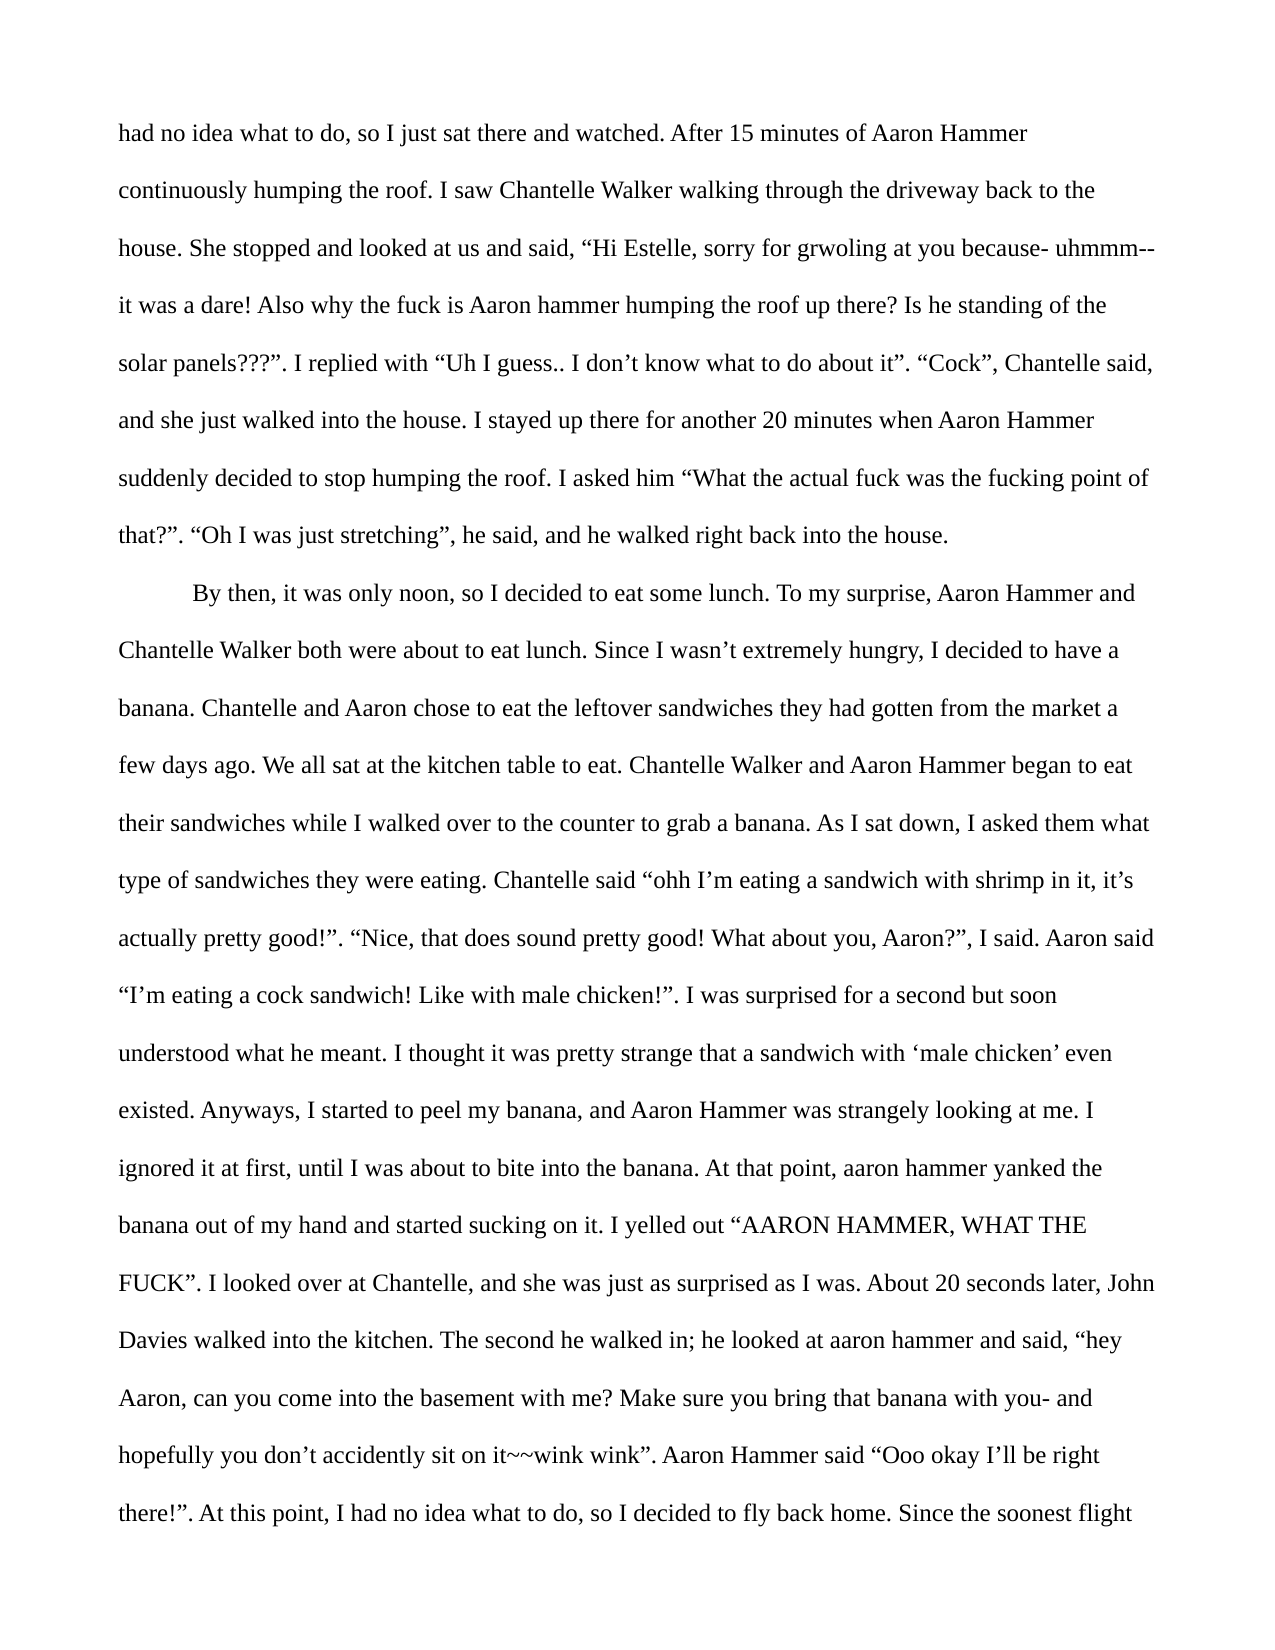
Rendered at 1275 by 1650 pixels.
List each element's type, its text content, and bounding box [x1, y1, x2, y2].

text By then, it was only noon, so I decided to eat some lunch. To my surprise, Aaron Hammer and Chantelle Walker both were about to eat lunch. Since I wasn’t extremely hungry, I decided to have a banana. Chantelle and Aaron chose to eat the leftover sandwiches they had gotten from the market a few days ago. We all sat at the kitchen table to eat. Chantelle Walker and Aaron Hammer began to eat their sandwiches while I walked over to the counter to grab a banana. As I sat down, I asked them what type of sandwiches they were eating. Chantelle said “ohh I’m eating a sandwich with shrimp in it, it’s actually pretty good!”. “Nice, that does sound pretty good! What about you, Aaron?”, I said. Aaron said “I’m eating a cock sandwich! Like with male chicken!”. I was surprised for a second but soon understood what he meant. I thought it was pretty strange that a sandwich with ‘male chicken’ even existed. Anyways, I started to peel my banana, and Aaron Hammer was strangely looking at me. I ignored it at first, until I was about to bite into the banana. At that point, aaron hammer yanked the banana out of my hand and started sucking on it. I yelled out “AARON HAMMER, WHAT THE FUCK”. I looked over at Chantelle, and she was just as surprised as I was. About 20 seconds later, John Davies walked into the kitchen. The second he walked in; he looked at aaron hammer and said, “hey Aaron, can you come into the basement with me? Make sure you bring that banana with you- and hopefully you don’t accidently sit on it~~wink wink”. Aaron Hammer said “Ooo okay I’ll be right there!”. At this point, I had no idea what to do, so I decided to fly back home. Since the soonest flight [118, 578, 1157, 1527]
text had no idea what to do, so I just sat there and watched. After 15 minutes of Aaron Hammer continuously humping the roof. I saw Chantelle Walker walking through the driveway back to the house. She stopped and looked at us and said, “Hi Estelle, sorry for grwoling at you because- uhmmm-- it was a dare! Also why the fuck is Aaron hammer humping the roof up there? Is he standing of the solar panels???”. I replied with “Uh I guess.. I don’t know what to do about it”. “Cock”, Chantelle said, and she just walked into the house. I stayed up there for another 20 minutes when Aaron Hammer suddenly decided to stop humping the roof. I asked him “What the actual fuck was the fucking point of that?”. “Oh I was just stretching”, he said, and he walked right back into the house. [118, 118, 1157, 549]
